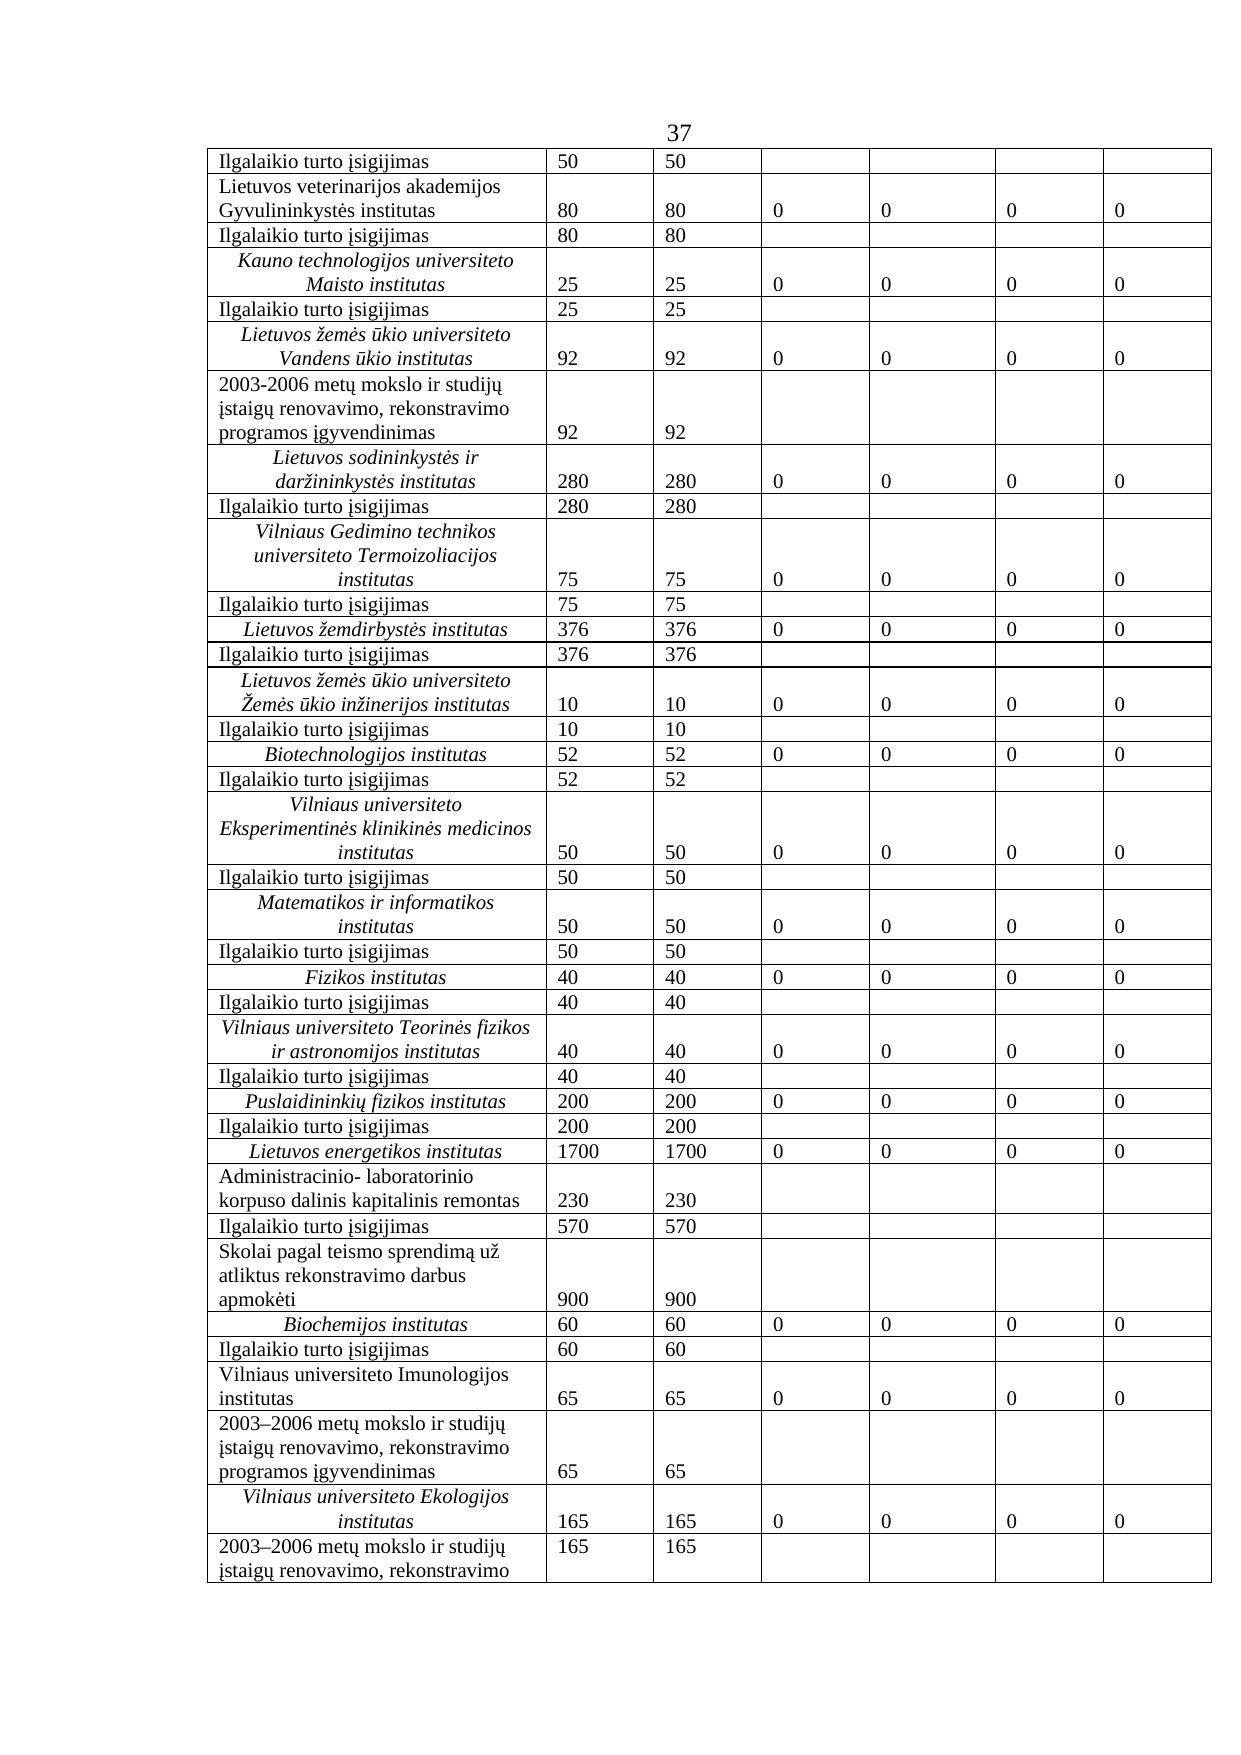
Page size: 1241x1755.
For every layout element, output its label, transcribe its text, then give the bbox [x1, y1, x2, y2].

table_cell 280 [547, 445, 653, 493]
table_cell [996, 1534, 1103, 1582]
table_cell 52 [547, 742, 653, 766]
table_cell 0 [870, 248, 995, 296]
table_cell Ilgalaikio turto įsigijimas [208, 767, 546, 791]
table_cell 0 [870, 1089, 995, 1113]
table_cell 0 [996, 792, 1103, 864]
table_cell Ilgalaikio turto įsigijimas [208, 717, 546, 741]
table_cell [762, 149, 869, 173]
table_cell Ilgalaikio turto įsigijimas [208, 1337, 546, 1361]
table_cell 1700 [547, 1139, 653, 1163]
table_cell 65 [654, 1362, 761, 1410]
table_cell [996, 1164, 1103, 1212]
table_cell [870, 767, 995, 791]
table_cell [870, 717, 995, 741]
table_cell 0 [996, 248, 1103, 296]
table_cell 0 [1104, 617, 1211, 641]
table_cell 900 [654, 1239, 761, 1311]
table_cell [762, 865, 869, 889]
table_cell Ilgalaikio turto įsigijimas [208, 149, 546, 173]
table_cell [1104, 1114, 1211, 1138]
table_cell [762, 643, 869, 666]
table_cell 80 [654, 223, 761, 247]
table_cell 0 [870, 1139, 995, 1163]
table_cell 0 [996, 174, 1103, 222]
table_cell 0 [996, 890, 1103, 938]
table_cell 165 [654, 1534, 761, 1582]
table_cell 0 [762, 174, 869, 222]
table_cell 0 [762, 1485, 869, 1533]
table_cell 0 [762, 668, 869, 716]
table_cell 50 [654, 865, 761, 889]
table_cell 0 [762, 248, 869, 296]
table_cell 0 [870, 617, 995, 641]
table_cell [996, 1411, 1103, 1483]
table_cell 0 [996, 519, 1103, 591]
table_cell 0 [762, 1015, 869, 1063]
table_cell 52 [547, 767, 653, 791]
table_cell 50 [654, 149, 761, 173]
table_cell 0 [1104, 322, 1211, 370]
table_cell 0 [762, 1139, 869, 1163]
table_cell 0 [870, 1362, 995, 1410]
table_cell [996, 643, 1103, 666]
table_cell 0 [1104, 519, 1211, 591]
table_cell 0 [762, 617, 869, 641]
table_cell 0 [870, 1485, 995, 1533]
table_cell 0 [996, 322, 1103, 370]
table_cell [870, 494, 995, 518]
table_cell Vilniaus universiteto Eksperimentinės klinikinės medicinos institutas [208, 792, 546, 864]
table_cell Ilgalaikio turto įsigijimas [208, 223, 546, 247]
table_cell 0 [870, 1312, 995, 1336]
table_cell Vilniaus Gedimino technikos universiteto Termoizoliacijos institutas [208, 519, 546, 591]
table_cell Lietuvos žemės ūkio universiteto Vandens ūkio institutas [208, 322, 546, 370]
table_cell 92 [654, 371, 761, 444]
table_cell [870, 1337, 995, 1361]
table_cell 0 [1104, 1089, 1211, 1113]
table_cell Ilgalaikio turto įsigijimas [208, 1214, 546, 1238]
table_cell 0 [762, 1362, 869, 1410]
table_cell Ilgalaikio turto įsigijimas [208, 990, 546, 1014]
table_cell [1104, 1411, 1211, 1483]
table_cell Skolai pagal teismo sprendimą už atliktus rekonstravimo darbus apmokėti [208, 1239, 546, 1311]
table_cell 0 [1104, 1312, 1211, 1336]
table_cell 50 [547, 865, 653, 889]
table_cell [996, 767, 1103, 791]
table_cell [1104, 1164, 1211, 1212]
table_cell Ilgalaikio turto įsigijimas [208, 1064, 546, 1088]
table_cell 0 [870, 322, 995, 370]
table_cell 280 [654, 445, 761, 493]
table_cell Ilgalaikio turto įsigijimas [208, 865, 546, 889]
table_cell 0 [996, 742, 1103, 766]
table_cell 25 [547, 248, 653, 296]
table_cell 40 [547, 965, 653, 989]
table_cell 230 [654, 1164, 761, 1212]
table_cell 65 [654, 1411, 761, 1483]
table_cell 0 [1104, 445, 1211, 493]
table_cell [996, 223, 1103, 247]
table_cell [762, 592, 869, 616]
table_cell 10 [547, 668, 653, 716]
table_cell 10 [547, 717, 653, 741]
table_cell [762, 767, 869, 791]
table_cell [996, 297, 1103, 321]
table_cell [870, 371, 995, 444]
table_cell [1104, 1337, 1211, 1361]
table_cell Fizikos institutas [208, 965, 546, 989]
table_cell 200 [654, 1114, 761, 1138]
table_cell 900 [547, 1239, 653, 1311]
table_cell 0 [996, 445, 1103, 493]
table_cell 376 [654, 643, 761, 666]
table_cell [1104, 1214, 1211, 1238]
table_cell 25 [547, 297, 653, 321]
table_cell 280 [654, 494, 761, 518]
table_cell 40 [547, 1015, 653, 1063]
table_cell 0 [762, 965, 869, 989]
table_cell 50 [654, 792, 761, 864]
table_cell [996, 990, 1103, 1014]
table_cell [1104, 371, 1211, 444]
table_cell [996, 940, 1103, 963]
table_cell 230 [547, 1164, 653, 1212]
table_cell [762, 1239, 869, 1311]
table_cell [996, 1337, 1103, 1361]
table_cell [870, 990, 995, 1014]
table_cell [762, 990, 869, 1014]
table_cell 0 [762, 792, 869, 864]
table_cell [762, 1164, 869, 1212]
table_cell [996, 717, 1103, 741]
table_cell [762, 1214, 869, 1238]
table_cell [870, 1411, 995, 1483]
table_cell 0 [762, 322, 869, 370]
table_cell Matematikos ir informatikos institutas [208, 890, 546, 938]
table_cell 376 [547, 617, 653, 641]
table_cell 0 [996, 1089, 1103, 1113]
table_cell 0 [1104, 965, 1211, 989]
table_cell Ilgalaikio turto įsigijimas [208, 643, 546, 666]
table_cell 0 [1104, 792, 1211, 864]
table_cell Ilgalaikio turto įsigijimas [208, 1114, 546, 1138]
table_cell 570 [547, 1214, 653, 1238]
table_cell [762, 223, 869, 247]
table_cell [762, 371, 869, 444]
table_cell [762, 1534, 869, 1582]
table_cell 376 [547, 643, 653, 666]
table_cell 0 [762, 890, 869, 938]
table_cell 50 [547, 940, 653, 963]
table_cell 50 [547, 890, 653, 938]
table_cell [870, 1214, 995, 1238]
table_cell 60 [547, 1312, 653, 1336]
table_cell 92 [654, 322, 761, 370]
table_cell 0 [1104, 1139, 1211, 1163]
table_cell [996, 1239, 1103, 1311]
table_cell 2003-2006 metų mokslo ir studijų įstaigų renovavimo, rekonstravimo programos įgyvendinimas [208, 371, 546, 444]
table_cell [1104, 223, 1211, 247]
table_cell [996, 149, 1103, 173]
table_cell 0 [870, 174, 995, 222]
table_cell [762, 494, 869, 518]
table_cell [1104, 1534, 1211, 1582]
table_cell 50 [547, 792, 653, 864]
table_cell 40 [654, 990, 761, 1014]
table_cell 0 [996, 617, 1103, 641]
table_cell 280 [547, 494, 653, 518]
table_cell 570 [654, 1214, 761, 1238]
table_cell [1104, 1064, 1211, 1088]
table_cell 0 [870, 445, 995, 493]
table_cell [762, 717, 869, 741]
table_cell [762, 1064, 869, 1088]
table_cell [870, 1534, 995, 1582]
table_cell 0 [762, 445, 869, 493]
table_cell 10 [654, 668, 761, 716]
table_cell 92 [547, 371, 653, 444]
table_cell 25 [654, 297, 761, 321]
table_cell 0 [870, 742, 995, 766]
table_cell 50 [654, 890, 761, 938]
table_cell 200 [654, 1089, 761, 1113]
table_cell 50 [654, 940, 761, 963]
table_cell 200 [547, 1114, 653, 1138]
table_cell 1700 [654, 1139, 761, 1163]
table_cell 0 [762, 1312, 869, 1336]
table_cell 0 [762, 1089, 869, 1113]
table_cell 0 [870, 965, 995, 989]
table_cell 80 [547, 223, 653, 247]
table_cell 60 [654, 1312, 761, 1336]
table_cell 0 [996, 1485, 1103, 1533]
table_cell 0 [870, 890, 995, 938]
table_cell Puslaidininkių fizikos institutas [208, 1089, 546, 1113]
table_cell 40 [547, 1064, 653, 1088]
table_cell 0 [1104, 890, 1211, 938]
table_cell 80 [654, 174, 761, 222]
table_cell 0 [996, 965, 1103, 989]
table_cell 0 [1104, 742, 1211, 766]
table_cell 0 [1104, 668, 1211, 716]
table_cell Vilniaus universiteto Teorinės fizikos ir astronomijos institutas [208, 1015, 546, 1063]
table_cell 0 [996, 1139, 1103, 1163]
table_cell 50 [547, 149, 653, 173]
table_cell [1104, 990, 1211, 1014]
table_cell 0 [996, 1015, 1103, 1063]
table_cell Lietuvos veterinarijos akademijos Gyvulininkystės institutas [208, 174, 546, 222]
table_cell [870, 149, 995, 173]
table_cell Administracinio- laboratorinio korpuso dalinis kapitalinis remontas [208, 1164, 546, 1212]
table_cell 75 [654, 592, 761, 616]
table_cell [870, 1064, 995, 1088]
table_cell [1104, 717, 1211, 741]
table_cell [1104, 940, 1211, 963]
table_cell Lietuvos žemės ūkio universiteto Žemės ūkio inžinerijos institutas [208, 668, 546, 716]
table_cell 0 [870, 792, 995, 864]
table_cell [1104, 149, 1211, 173]
table_cell [870, 1164, 995, 1212]
table_cell 165 [654, 1485, 761, 1533]
table_cell Vilniaus universiteto Imunologijos institutas [208, 1362, 546, 1410]
table_cell 0 [870, 1015, 995, 1063]
table_cell Kauno technologijos universiteto Maisto institutas [208, 248, 546, 296]
table_cell 40 [654, 965, 761, 989]
table_cell [1104, 494, 1211, 518]
table_cell 0 [1104, 1015, 1211, 1063]
table_cell 0 [870, 519, 995, 591]
table_cell 75 [547, 592, 653, 616]
table_cell [870, 297, 995, 321]
table_cell 0 [870, 668, 995, 716]
table_cell 65 [547, 1362, 653, 1410]
table_cell 40 [547, 990, 653, 1014]
table_cell [996, 371, 1103, 444]
table_cell [1104, 1239, 1211, 1311]
table_cell Lietuvos žemdirbystės institutas [208, 617, 546, 641]
table_cell 165 [547, 1485, 653, 1533]
table_cell [996, 1214, 1103, 1238]
table_cell 60 [654, 1337, 761, 1361]
table_cell [996, 1064, 1103, 1088]
table_cell [870, 643, 995, 666]
table_cell 165 [547, 1534, 653, 1582]
table_cell [870, 940, 995, 963]
table_cell 376 [654, 617, 761, 641]
table_cell [1104, 643, 1211, 666]
table_cell 65 [547, 1411, 653, 1483]
table_cell 80 [547, 174, 653, 222]
table_cell Vilniaus universiteto Ekologijos institutas [208, 1485, 546, 1533]
table_cell [762, 297, 869, 321]
table_cell Biotechnologijos institutas [208, 742, 546, 766]
table_cell 40 [654, 1015, 761, 1063]
table_cell 10 [654, 717, 761, 741]
table_cell 0 [996, 668, 1103, 716]
table_cell 75 [654, 519, 761, 591]
table_cell 0 [762, 742, 869, 766]
table_cell 2003–2006 metų mokslo ir studijų įstaigų renovavimo, rekonstravimo [208, 1534, 546, 1582]
table_cell Lietuvos energetikos institutas [208, 1139, 546, 1163]
table_cell 2003–2006 metų mokslo ir studijų įstaigų renovavimo, rekonstravimo programos įgyvendinimas [208, 1411, 546, 1483]
table_cell [996, 865, 1103, 889]
table_cell [996, 1114, 1103, 1138]
table_cell [996, 494, 1103, 518]
table_cell 0 [762, 519, 869, 591]
table_cell [762, 1411, 869, 1483]
table_cell Ilgalaikio turto įsigijimas [208, 494, 546, 518]
table_cell 25 [654, 248, 761, 296]
table_cell 40 [654, 1064, 761, 1088]
table_cell Lietuvos sodininkystės ir daržininkystės institutas [208, 445, 546, 493]
table_cell 0 [1104, 174, 1211, 222]
table_cell [1104, 592, 1211, 616]
table_cell [762, 1114, 869, 1138]
table_cell [1104, 865, 1211, 889]
table_cell Ilgalaikio turto įsigijimas [208, 940, 546, 963]
table_cell [1104, 767, 1211, 791]
table_cell Ilgalaikio turto įsigijimas [208, 592, 546, 616]
table_cell [870, 1239, 995, 1311]
table_cell Biochemijos institutas [208, 1312, 546, 1336]
table_cell [1104, 297, 1211, 321]
table_cell [870, 592, 995, 616]
table_cell [996, 592, 1103, 616]
table_cell [870, 223, 995, 247]
table_cell 0 [1104, 1485, 1211, 1533]
table_cell [870, 865, 995, 889]
table_cell [870, 1114, 995, 1138]
table_cell 0 [1104, 248, 1211, 296]
table_cell 0 [1104, 1362, 1211, 1410]
table_cell 200 [547, 1089, 653, 1113]
table_cell 60 [547, 1337, 653, 1361]
table_cell [762, 1337, 869, 1361]
table_cell 52 [654, 767, 761, 791]
table_cell 75 [547, 519, 653, 591]
table_cell 52 [654, 742, 761, 766]
table_cell 92 [547, 322, 653, 370]
table_cell Ilgalaikio turto įsigijimas [208, 297, 546, 321]
table_cell [762, 940, 869, 963]
table_cell 0 [996, 1362, 1103, 1410]
table_cell 0 [996, 1312, 1103, 1336]
